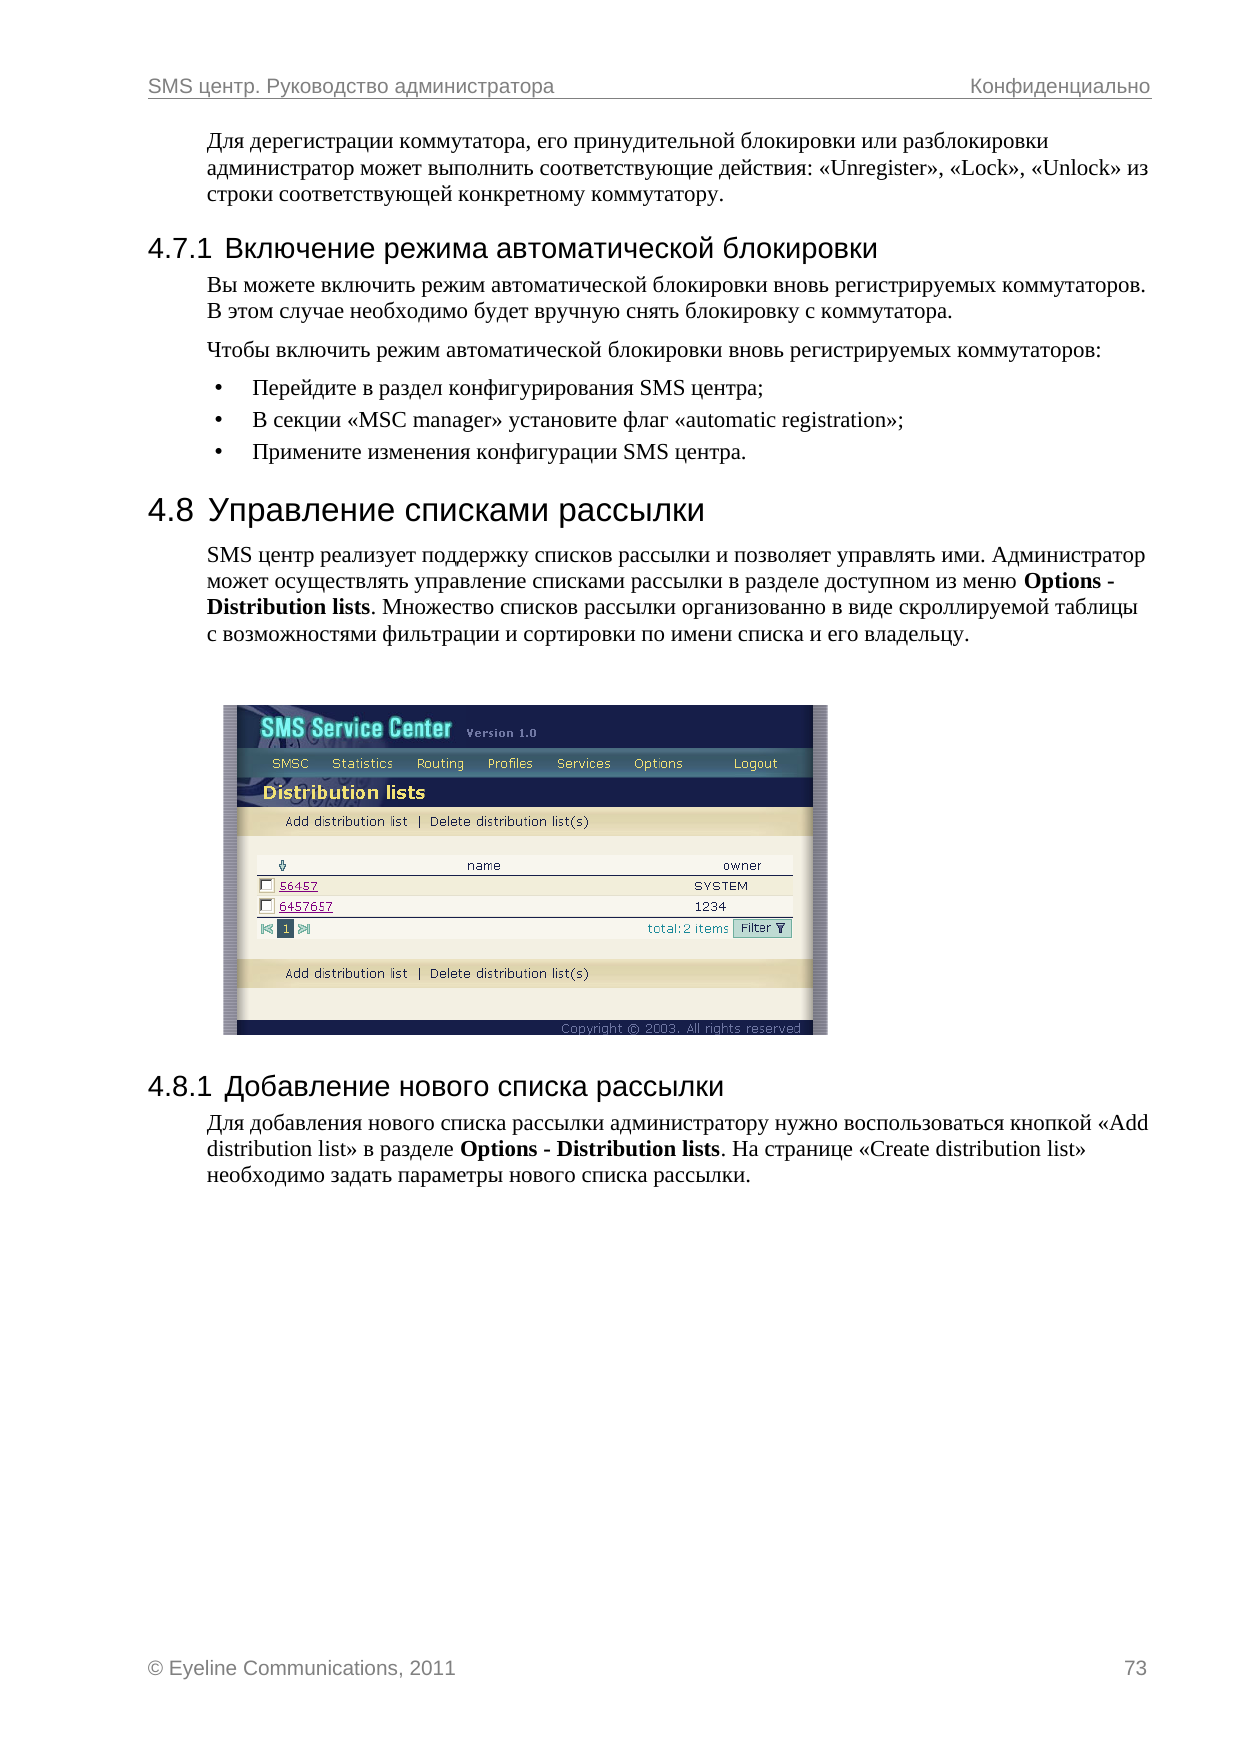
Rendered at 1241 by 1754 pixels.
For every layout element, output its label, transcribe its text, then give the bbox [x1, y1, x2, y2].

list Перейдите в раздел конфигурирования SMS центра; [214, 374, 1152, 400]
subtitle Добавление нового списка рассылки [148, 1069, 1152, 1102]
text Для дерегистрации коммутатора, его принудительной блокировки или разблокировки администратор может выполнить соответствующие действия: «Unregister», «Lock», «Unlock» из строки соответствующей конкретному коммутатору. [207, 127, 1152, 206]
text Для добавления нового списка рассылки администратору нужно воспользоваться кнопкой «Add distribution list» в разделе Options - Distribution lists. На странице «Create distribution list» необходимо задать параметры нового списка рассылки. [207, 1109, 1152, 1188]
subtitle Управление списками рассылки [148, 490, 1152, 528]
text Чтобы включить режим автоматической блокировки вновь регистрируемых коммутаторов: [207, 336, 1152, 362]
subtitle Включение режима автоматической блокировки [148, 231, 1152, 265]
text SMS центр реализует поддержку списков рассылки и позволяет управлять ими. Администратор может осуществлять управление списками рассылки в разделе доступном из меню Options - Distribution lists. Множество списков рассылки организованно в виде скроллируемой таблицы с возможностями фильтрации и сортировки по имени списка и его владельцу. [207, 541, 1152, 646]
picture [223, 705, 828, 1035]
list Примените изменения конфигурации SMS центра. [214, 438, 1152, 465]
list В секции «MSC manager» установите флаг «automatic registration»; [214, 406, 1152, 432]
text Вы можете включить режим автоматической блокировки вновь регистрируемых коммутаторов. В этом случае необходимо будет вручную снять блокировку с коммутатора. [207, 271, 1152, 324]
